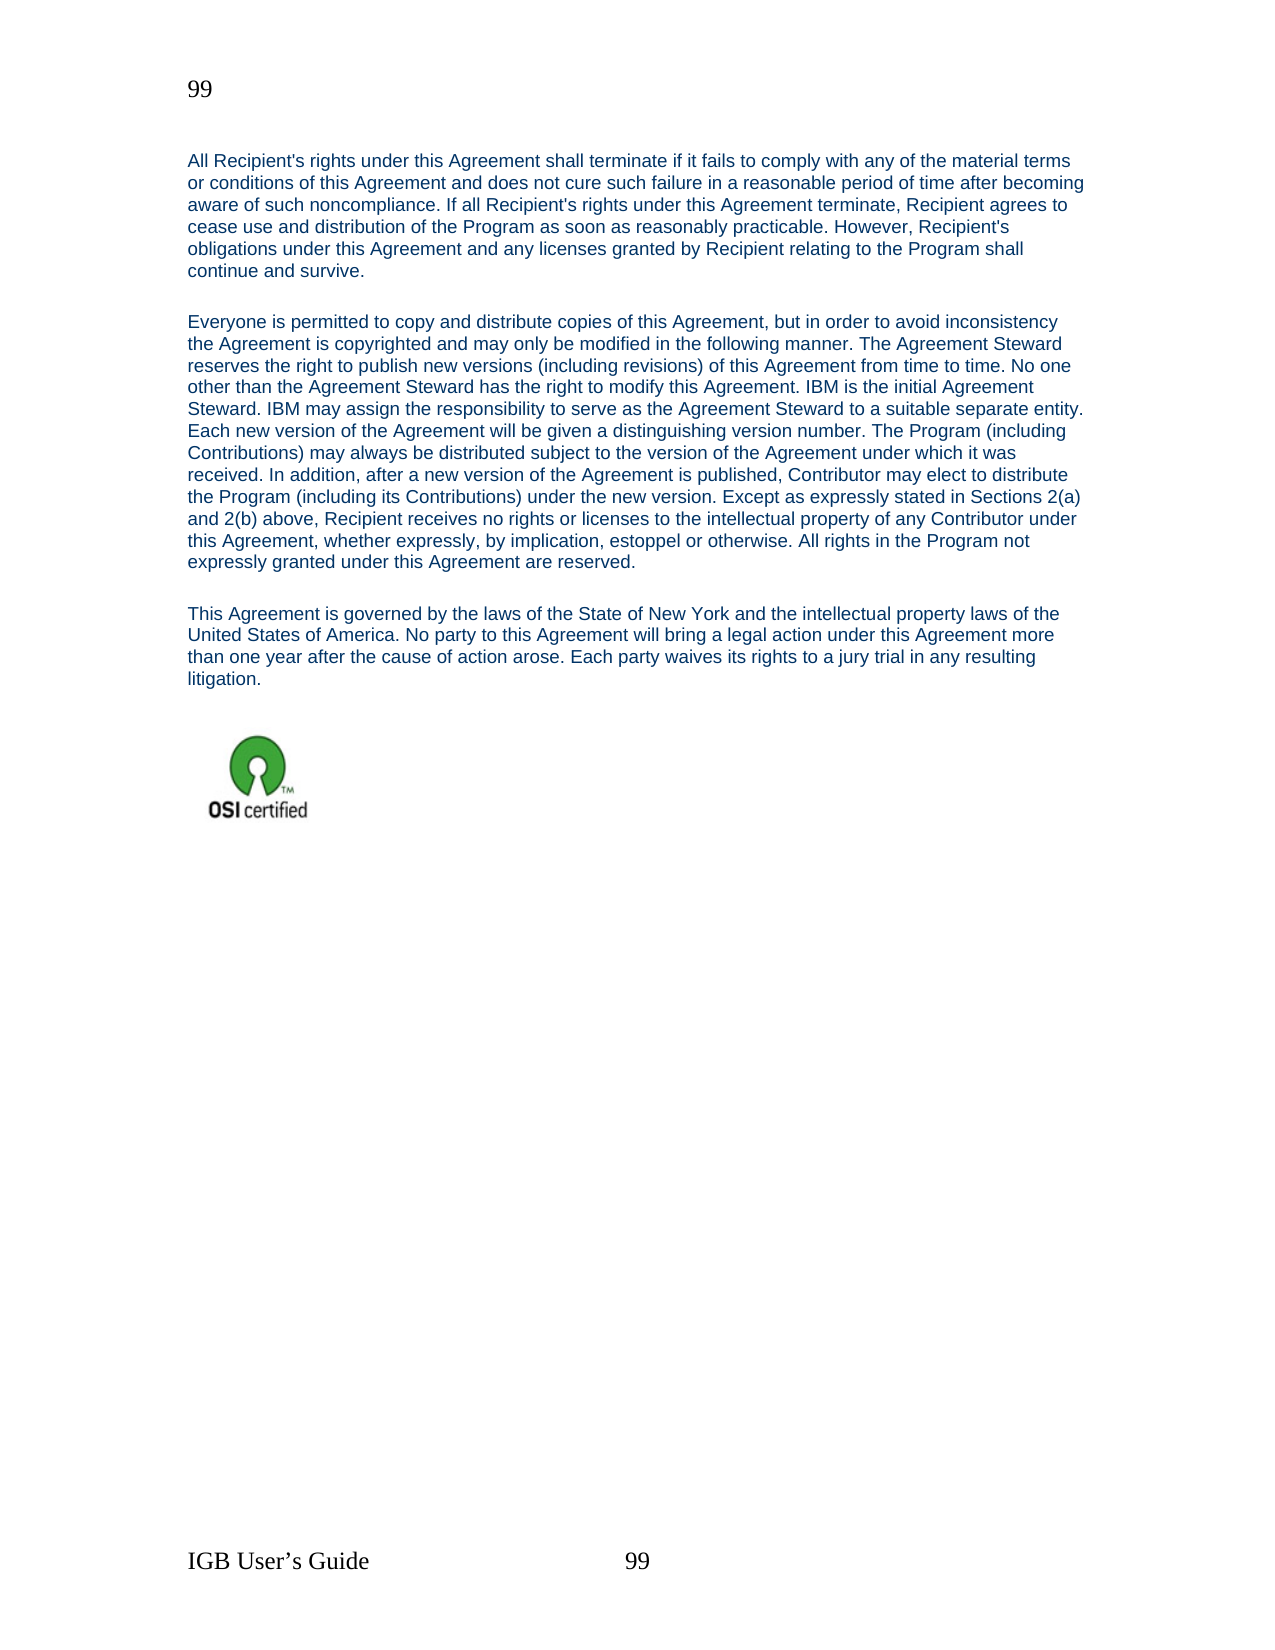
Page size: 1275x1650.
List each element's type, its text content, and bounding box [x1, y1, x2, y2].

picture [204, 727, 312, 827]
text Everyone is permitted to copy and distribute copies of this Agreement, but in order to avoid inconsistency the Agreement is copyrighted and may only be modified in the following manner. The Agreement Steward reserves the right to publish new versions (including revisions) of this Agreement from time to time. No one other than the Agreement Steward has the right to modify this Agreement. IBM is the initial Agreement Steward. IBM may assign the responsibility to serve as the Agreement Steward to a suitable separate entity. Each new version of the Agreement will be given a distinguishing version number. The Program (including Contributions) may always be distributed subject to the version of the Agreement under which it was received. In addition, after a new version of the Agreement is published, Contributor may elect to distribute the Program (including its Contributions) under the new version. Except as expressly stated in Sections 2(a) and 2(b) above, Recipient receives no rights or licenses to the intellectual property of any Contributor under this Agreement, whether expressly, by implication, estoppel or otherwise. All rights in the Program not expressly granted under this Agreement are reserved. [187, 310, 1087, 573]
text This Agreement is governed by the laws of the State of New York and the intellectual property laws of the United States of America. No party to this Agreement will bring a legal action under this Agreement more than one year after the cause of action arose. Each party waives its rights to a jury trial in any resulting litigation. [187, 602, 1087, 689]
text All Recipient's rights under this Agreement shall terminate if it fails to comply with any of the material terms or conditions of this Agreement and does not cure such failure in a reasonable period of time after becoming aware of such noncompliance. If all Recipient's rights under this Agreement terminate, Recipient agrees to cease use and distribution of the Program as soon as reasonably practicable. However, Recipient's obligations under this Agreement and any licenses granted by Recipient relating to the Program shall continue and survive. [187, 150, 1087, 281]
